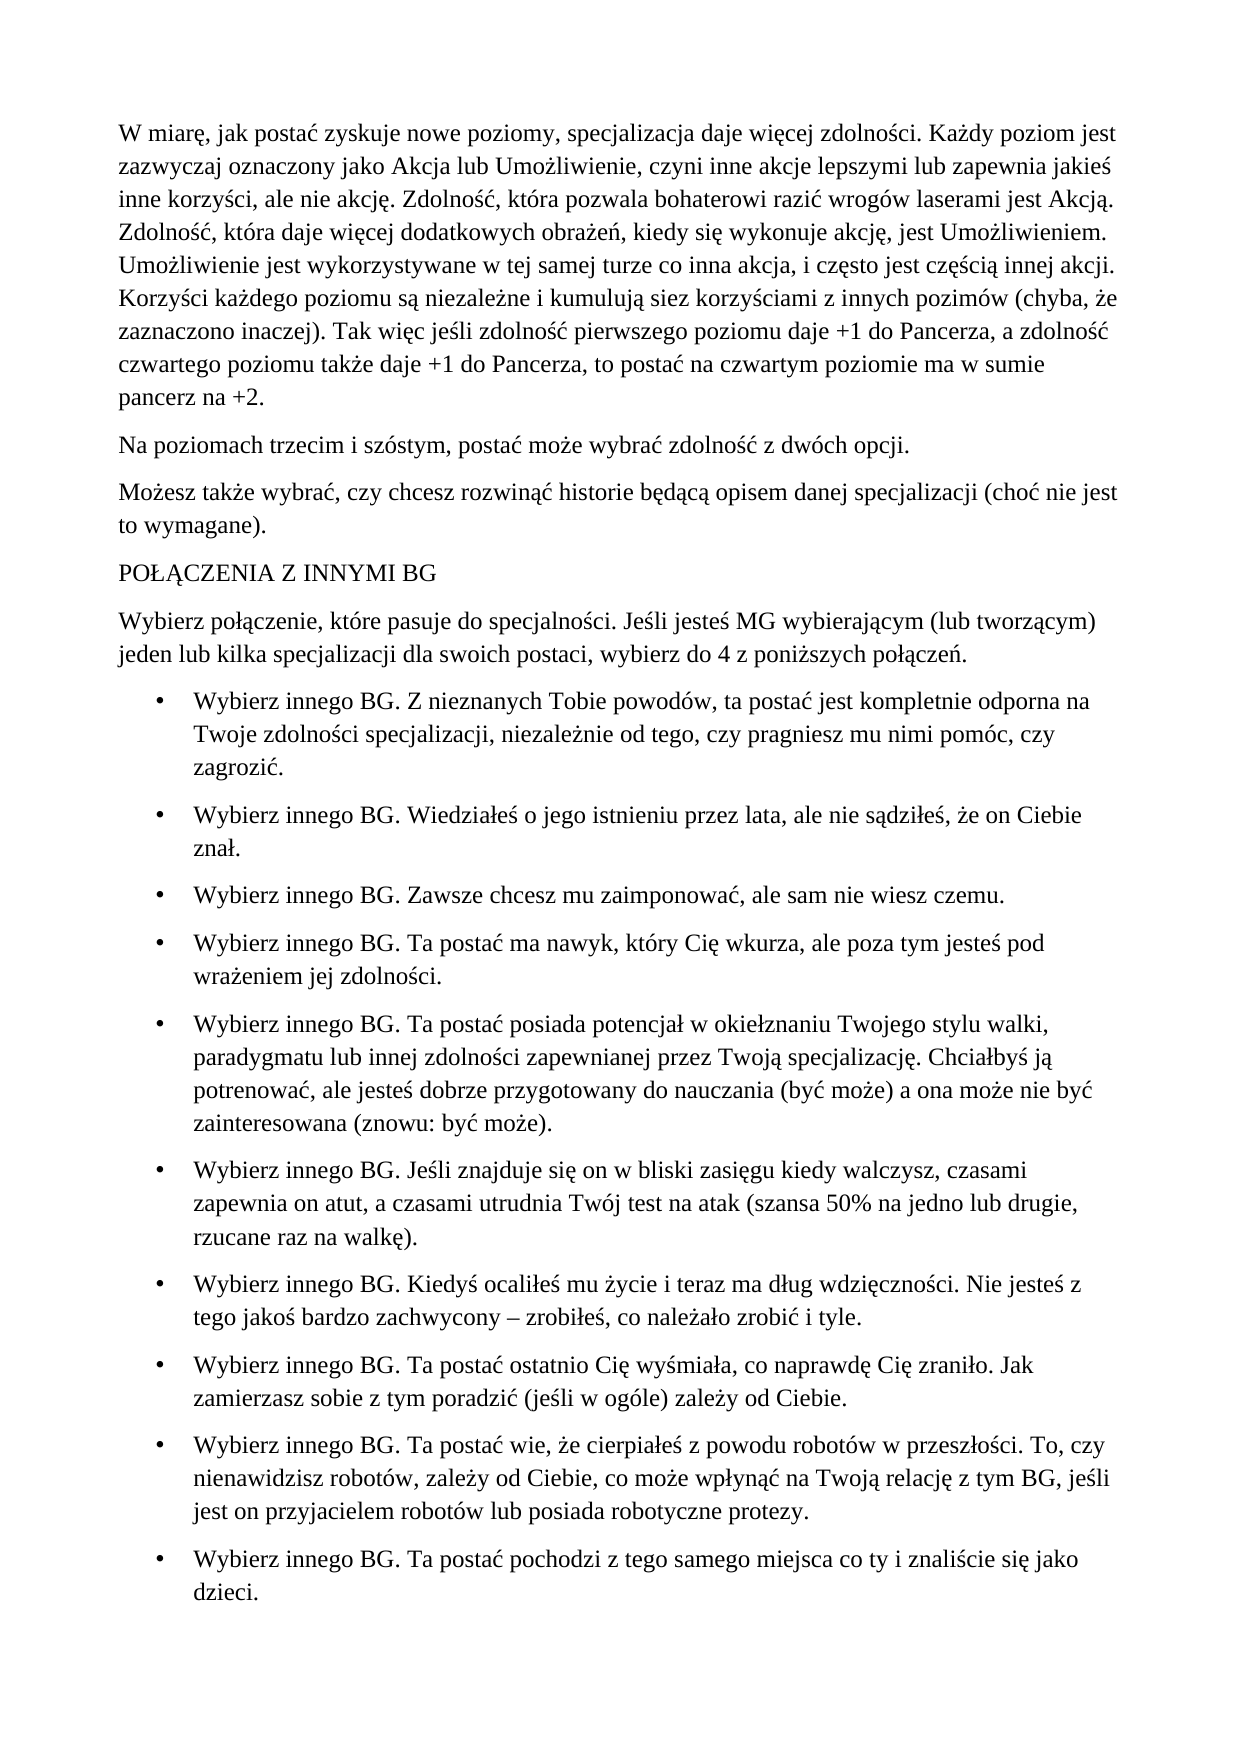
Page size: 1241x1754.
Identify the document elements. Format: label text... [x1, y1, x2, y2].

text W miarę, jak postać zyskuje nowe poziomy, specjalizacja daje więcej zdolności. Każdy poziom jest zazwyczaj oznaczony jako Akcja lub Umożliwienie, czyni inne akcje lepszymi lub zapewnia jakieś inne korzyści, ale nie akcję. Zdolność, która pozwala bohaterowi razić wrogów laserami jest Akcją. Zdolność, która daje więcej dodatkowych obrażeń, kiedy się wykonuje akcję, jest Umożliwieniem. Umożliwienie jest wykorzystywane w tej samej turze co inna akcja, i często jest częścią innej akcji. Korzyści każdego poziomu są niezależne i kumulują siez korzyściami z innych pozimów (chyba, że zaznaczono inaczej). Tak więc jeśli zdolność pierwszego poziomu daje +1 do Pancerza, a zdolność czwartego poziomu także daje +1 do Pancerza, to postać na czwartym poziomie ma w sumie pancerz na +2. [118, 118, 1122, 411]
list Wybierz innego BG. Ta postać wie, że cierpiałeś z powodu robotów w przeszłości. To, czy nienawidzisz robotów, zależy od Ciebie, co może wpłynąć na Twoją relację z tym BG, jeśli jest on przyjacielem robotów lub posiada robotyczne protezy. [156, 1430, 1122, 1525]
list Wybierz innego BG. Ta postać ma nawyk, który Cię wkurza, ale poza tym jesteś pod wrażeniem jej zdolności. [156, 928, 1122, 990]
list Wybierz innego BG. Ta postać posiada potencjał w okiełznaniu Twojego stylu walki, paradygmatu lub innej zdolności zapewnianej przez Twoją specjalizację. Chciałbyś ją potrenować, ale jesteś dobrze przygotowany do nauczania (być może) a ona może nie być zainteresowana (znowu: być może). [156, 1009, 1122, 1137]
list Wybierz innego BG. Zawsze chcesz mu zaimponować, ale sam nie wiesz czemu. [156, 881, 1122, 909]
list Wybierz innego BG. Ta postać ostatnio Cię wyśmiała, co naprawdę Cię zraniło. Jak zamierzasz sobie z tym poradzić (jeśli w ogóle) zależy od Ciebie. [156, 1350, 1122, 1412]
text Na poziomach trzecim i szóstym, postać może wybrać zdolność z dwóch opcji. [118, 430, 1122, 459]
text Wybierz połączenie, które pasuje do specjalności. Jeśli jesteś MG wybierającym (lub tworzącym) jeden lub kilka specjalizacji dla swoich postaci, wybierz do 4 z poniższych połączeń. [118, 606, 1122, 667]
text POŁĄCZENIA Z INNYMI BG [118, 558, 1122, 587]
list Wybierz innego BG. Jeśli znajduje się on w bliski zasięgu kiedy walczysz, czasami zapewnia on atut, a czasami utrudnia Twój test na atak (szansa 50% na jedno lub drugie, rzucane raz na walkę). [156, 1156, 1122, 1250]
list Wybierz innego BG. Z nieznanych Tobie powodów, ta postać jest kompletnie odporna na Twoje zdolności specjalizacji, niezależnie od tego, czy pragniesz mu nimi pomóc, czy zagrozić. [156, 686, 1122, 781]
list Wybierz innego BG. Ta postać pochodzi z tego samego miejsca co ty i znaliście się jako dzieci. [156, 1544, 1122, 1606]
list Wybierz innego BG. Kiedyś ocaliłeś mu życie i teraz ma dług wdzięczności. Nie jesteś z tego jakoś bardzo zachwycony – zrobiłeś, co należało zrobić i tyle. [156, 1269, 1122, 1331]
text Możesz także wybrać, czy chcesz rozwinąć historie będącą opisem danej specjalizacji (choć nie jest to wymagane). [118, 477, 1122, 539]
list Wybierz innego BG. Wiedziałeś o jego istnieniu przez lata, ale nie sądziłeś, że on Ciebie znał. [156, 800, 1122, 862]
